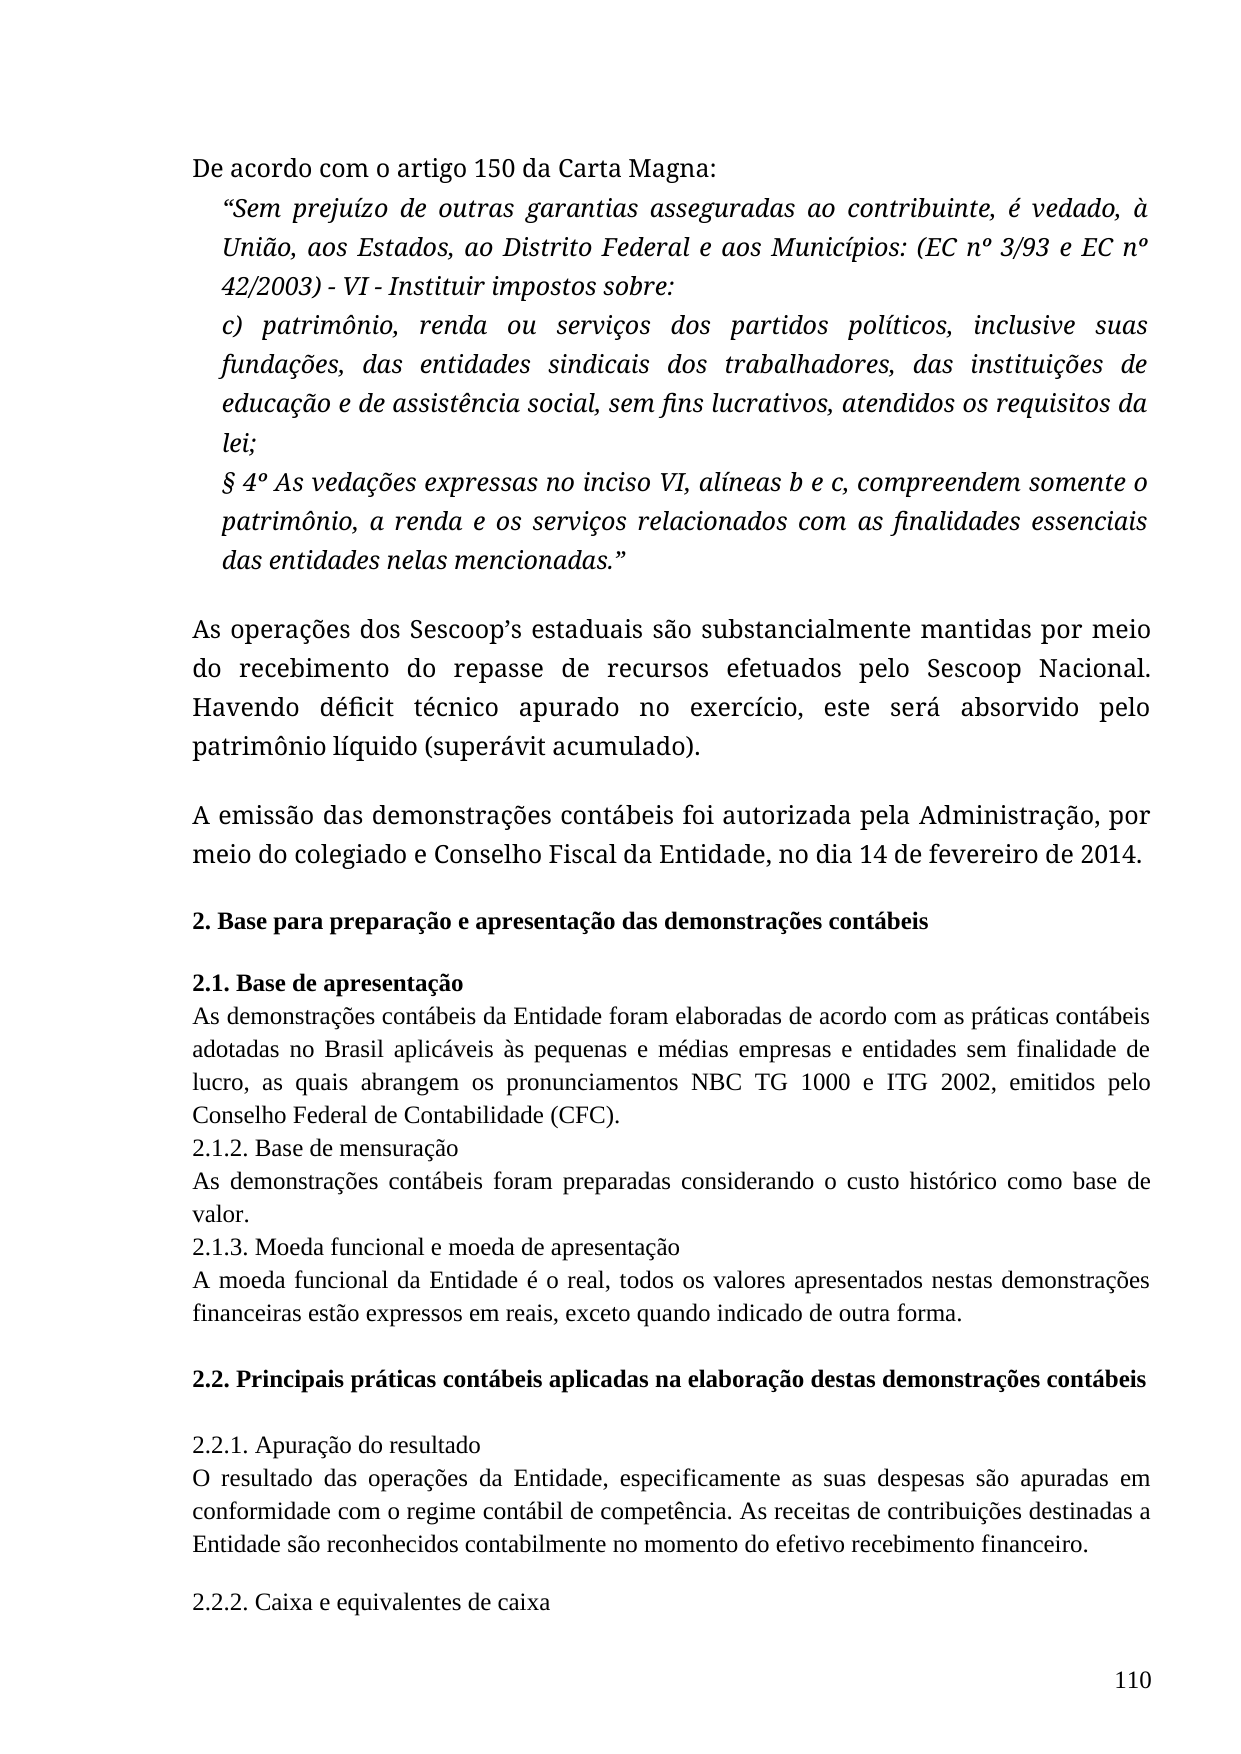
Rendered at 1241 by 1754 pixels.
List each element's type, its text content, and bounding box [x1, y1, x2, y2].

text c) patrimônio, renda ou serviços dos partidos políticos, inclusive suas fundações, das entidades sindicais dos trabalhadores, das instituições de educação e de assistência social, sem fins lucrativos, atendidos os requisitos da lei; [222, 308, 1152, 459]
text § 4º As vedações expressas no inciso VI, alíneas b e c, compreendem somente o patrimônio, a renda e os serviços relacionados com as finalidades essenciais das entidades nelas mencionadas.” [222, 464, 1152, 577]
text 2.2. Principais práticas contábeis aplicadas na elaboração destas demonstrações contábeis [192, 1364, 1152, 1393]
text 2.1.3. Moeda funcional e moeda de apresentação [192, 1232, 1152, 1261]
title 2.1. Base de apresentação [192, 968, 1152, 997]
title 2.2.2. Caixa e equivalentes de caixa [192, 1587, 1152, 1616]
title 2.2.1. Apuração do resultado [192, 1430, 1152, 1459]
text 2.1.2. Base de mensuração [192, 1133, 1152, 1162]
text 2. Base para preparação e apresentação das demonstrações contábeis [192, 906, 1152, 934]
text A emissão das demonstrações contábeis foi autorizada pela Administração, por meio do colegiado e Conselho Fiscal da Entidade, no dia 14 de fevereiro de 2014. [192, 798, 1152, 871]
title As demonstrações contábeis da Entidade foram elaboradas de acordo com as práticas contábeis adotadas no Brasil aplicáveis às pequenas e médias empresas e entidades sem finalidade de lucro, as quais abrangem os pronunciamentos NBC TG 1000 e ITG 2002, emitidos pelo Conselho Federal de Contabilidade (CFC). [192, 1001, 1152, 1129]
text De acordo com o artigo 150 da Carta Magna: [192, 151, 1152, 185]
text As operações dos Sescoop’s estaduais são substancialmente mantidas por meio do recebimento do repasse de recursos efetuados pelo Sescoop Nacional. Havendo déficit técnico apurado no exercício, este será absorvido pelo patrimônio líquido (superávit acumulado). [192, 612, 1152, 763]
text As demonstrações contábeis foram preparadas considerando o custo histórico como base de valor. [192, 1166, 1152, 1228]
text “Sem prejuízo de outras garantias asseguradas ao contribuinte, é vedado, à União, aos Estados, ao Distrito Federal e aos Municípios: (EC nº 3/93 e EC nº 42/2003) - VI - Instituir impostos sobre: [222, 190, 1152, 303]
title O resultado das operações da Entidade, especificamente as suas despesas são apuradas em conformidade com o regime contábil de competência. As receitas de contribuições destinadas a Entidade são reconhecidos contabilmente no momento do efetivo recebimento financeiro. [192, 1463, 1152, 1558]
text A moeda funcional da Entidade é o real, todos os valores apresentados nestas demonstrações financeiras estão expressos em reais, exceto quando indicado de outra forma. [192, 1265, 1152, 1327]
